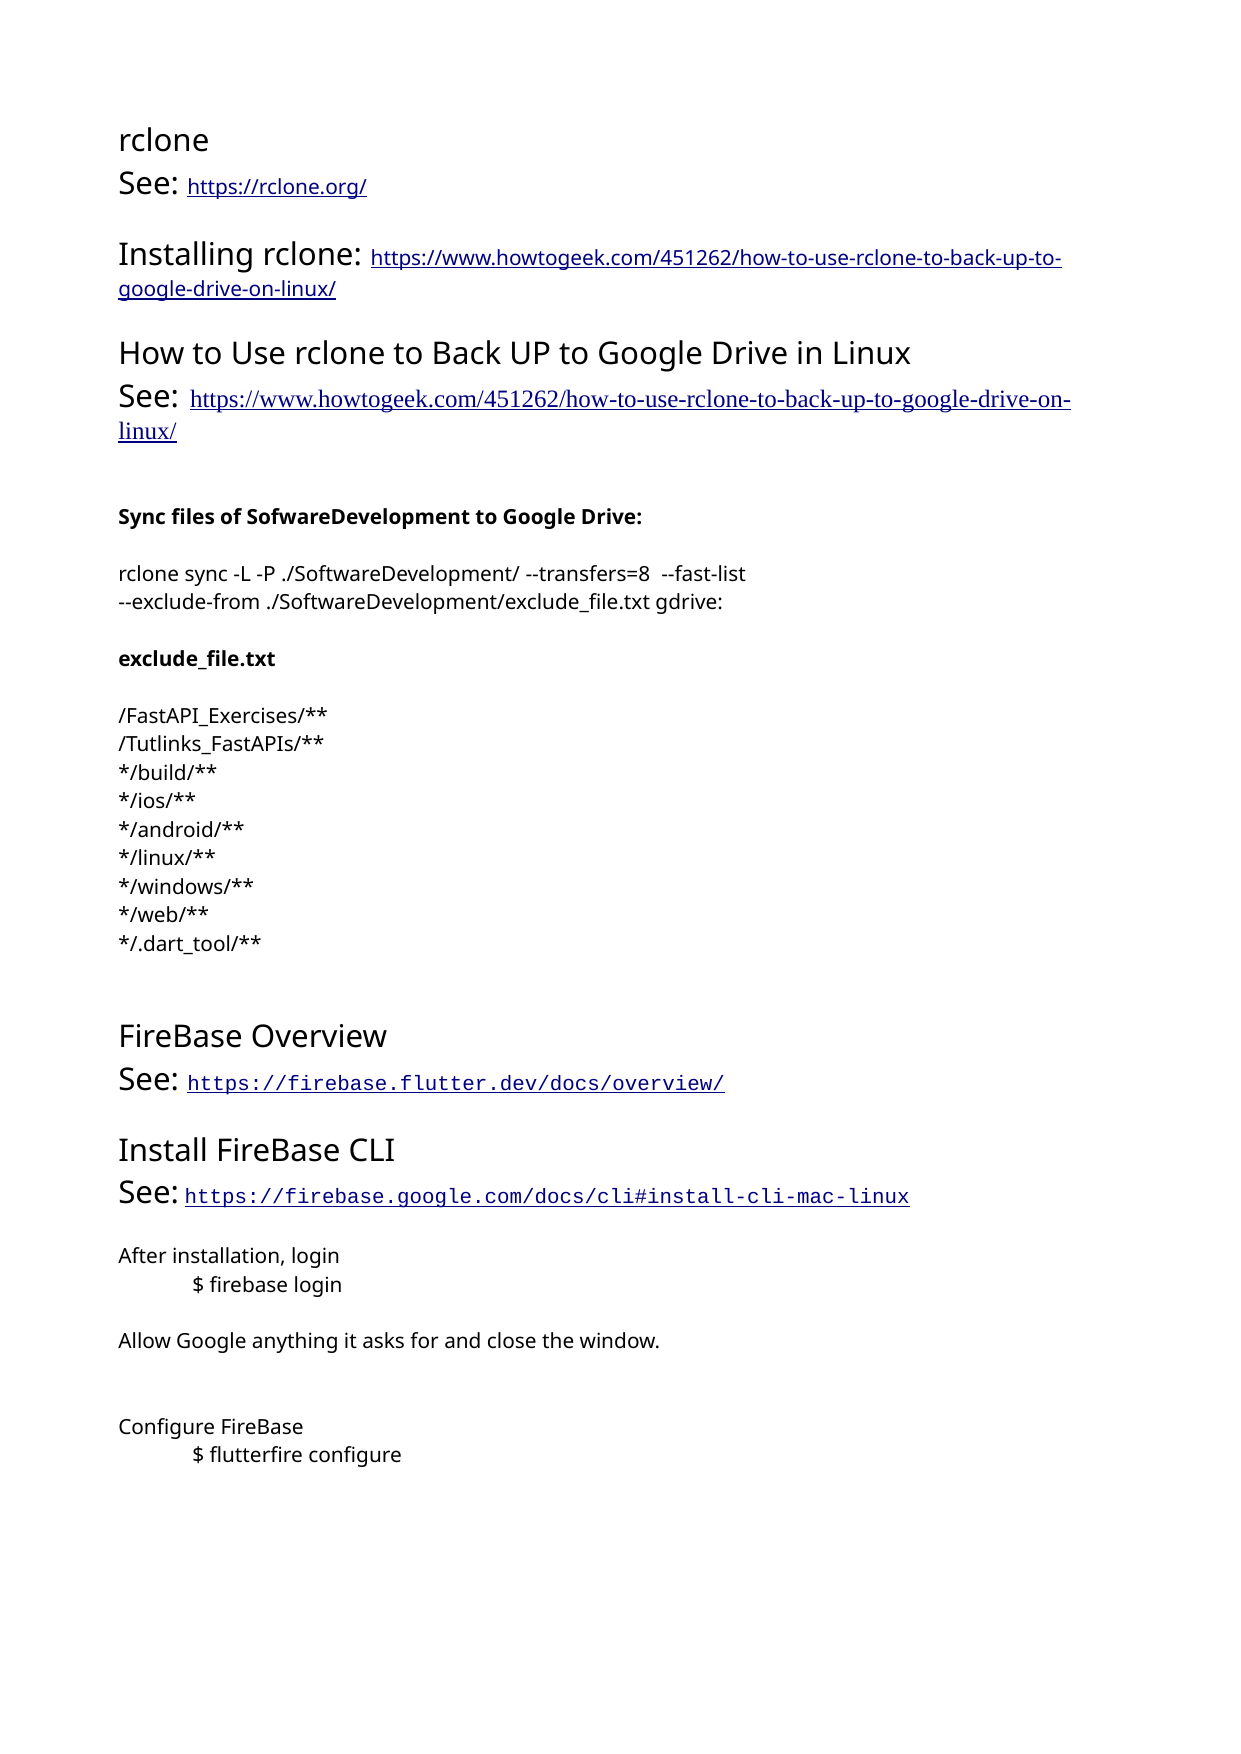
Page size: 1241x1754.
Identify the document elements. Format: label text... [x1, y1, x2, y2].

text */.dart_tool/** [118, 929, 1122, 957]
text --exclude-from ./SoftwareDevelopment/exclude_file.txt gdrive: [118, 587, 1122, 616]
text /Tutlinks_FastAPIs/** [118, 729, 1122, 758]
text See: https://www.howtogeek.com/451262/how-to-use-rclone-to-back-up-to-google-drive-on-linux/ [118, 374, 1122, 445]
text */build/** [118, 758, 1122, 786]
text /FastAPI_Exercises/** [118, 701, 1122, 729]
text */ios/** [118, 786, 1122, 815]
text See: https://firebase.flutter.dev/docs/overview/ [118, 1057, 1122, 1099]
text Installing rclone: https://www.howtogeek.com/451262/how-to-use-rclone-to-back-up-to-google-drive-on-linux/ [118, 232, 1122, 303]
text After installation, login [118, 1241, 1122, 1270]
text */linux/** [118, 843, 1122, 872]
text Install FireBase CLI [118, 1128, 1122, 1170]
text */windows/** [118, 872, 1122, 900]
text Allow Google anything it asks for and close the window. [118, 1327, 1122, 1355]
text exclude_file.txt [118, 644, 1122, 673]
text Configure FireBase [118, 1412, 1122, 1440]
text See: https://firebase.google.com/docs/cli#install-cli-mac-linux [118, 1170, 1122, 1213]
text $ firebase login [118, 1270, 1122, 1298]
text Sync files of SofwareDevelopment to Google Drive: [118, 502, 1122, 531]
text $ flutterfire configure [118, 1440, 1122, 1469]
text */web/** [118, 900, 1122, 929]
text */android/** [118, 815, 1122, 843]
text rclone sync -L -P ./SoftwareDevelopment/ --transfers=8 --fast-list [118, 559, 1122, 587]
text FireBase Overview [118, 1014, 1122, 1057]
text How to Use rclone to Back UP to Google Drive in Linux [118, 331, 1122, 374]
text See: https://rclone.org/ [118, 161, 1122, 203]
text rclone [118, 118, 1122, 161]
